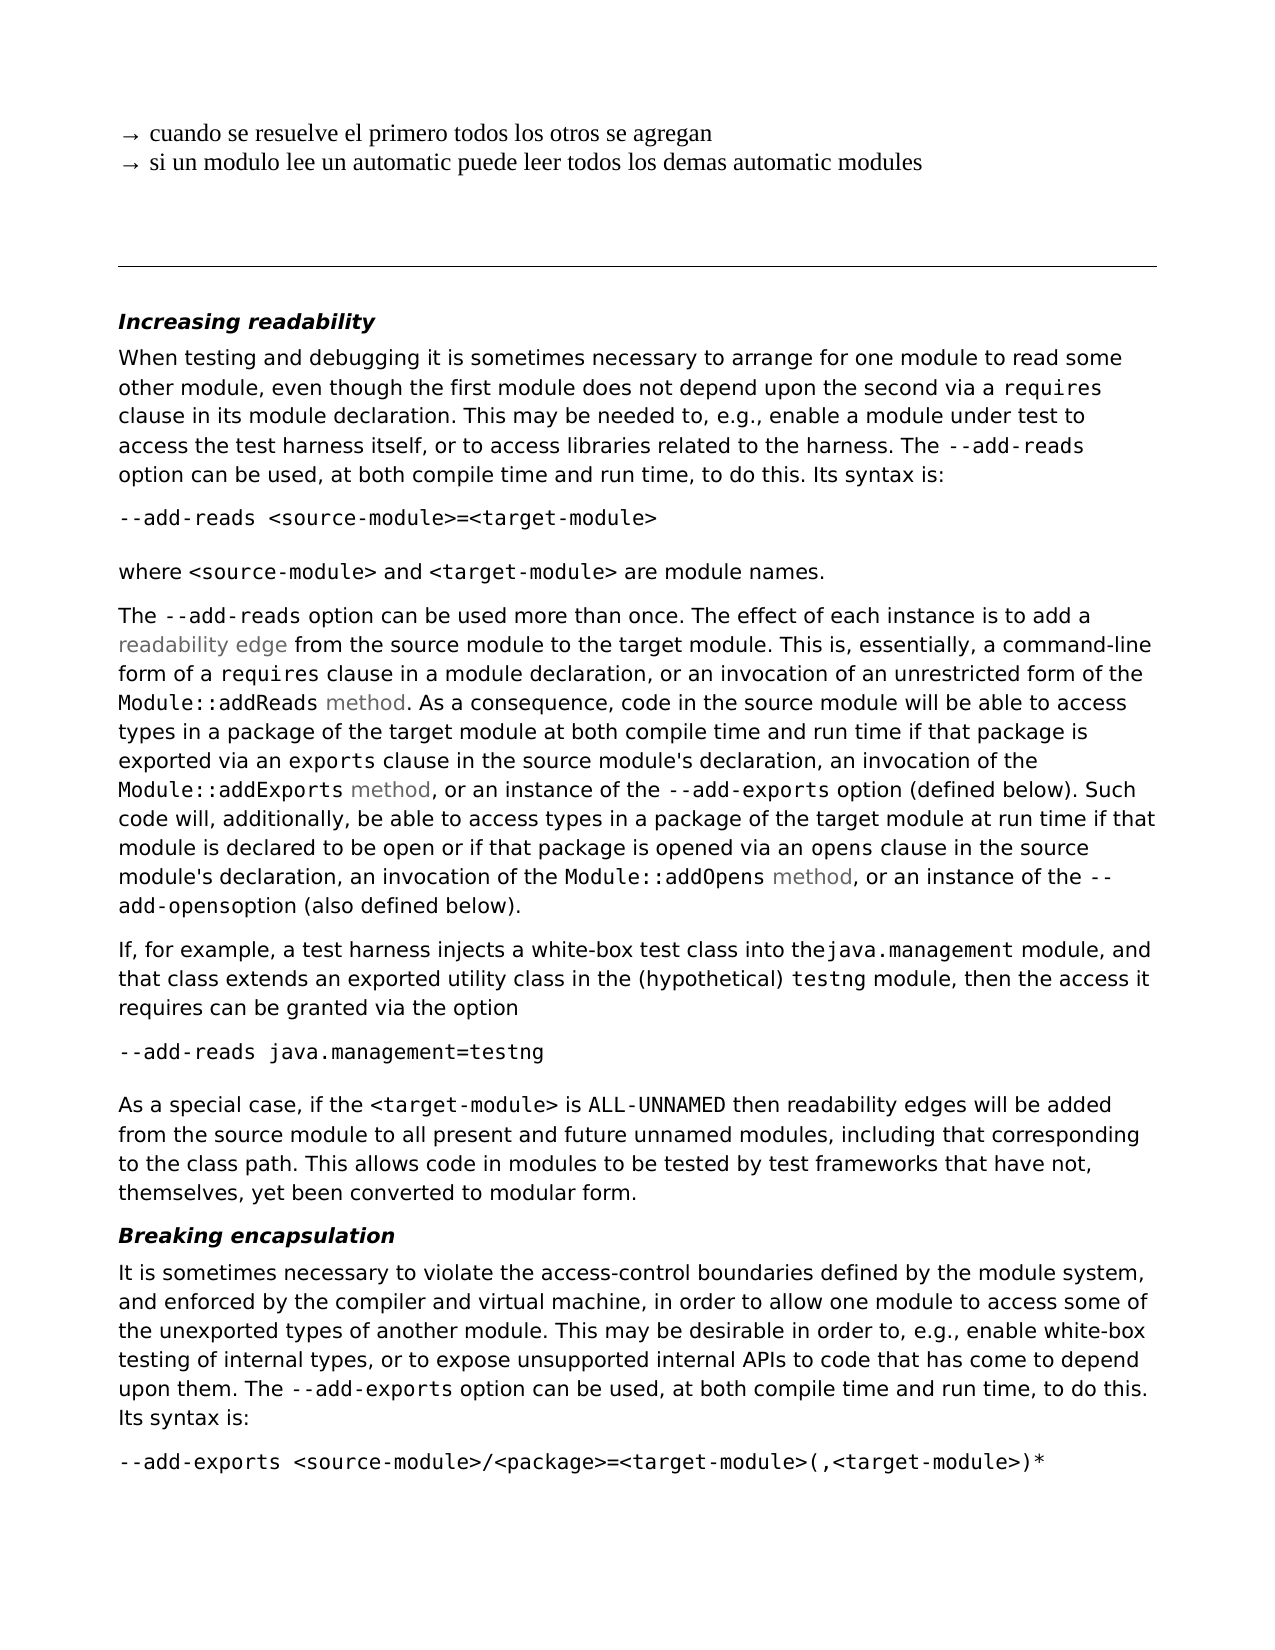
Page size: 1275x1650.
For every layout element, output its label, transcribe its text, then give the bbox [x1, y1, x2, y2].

text --add-reads java.management=testng [118, 1040, 1157, 1064]
text → si un modulo lee un automatic puede leer todos los demas automatic modules [118, 147, 1157, 176]
text As a special case, if the <target-module> is ALL-UNNAMED then readability edges will be added from the source module to all present and future unnamed modules, including that corresponding to the class path. This allows code in modules to be tested by test frameworks that have not, themselves, yet been converted to modular form. [118, 1093, 1157, 1205]
text where <source-module> and <target-module> are module names. [118, 560, 1157, 584]
text It is sometimes necessary to violate the access-control boundaries defined by the module system, and enforced by the compiler and virtual machine, in order to allow one module to access some of the unexported types of another module. This may be desirable in order to, e.g., enable white-box testing of internal types, or to expose unsupported internal APIs to code that has come to depend upon them. The --add-exports option can be used, at both compile time and run time, to do this. Its syntax is: [118, 1261, 1157, 1431]
text The --add-reads option can be used more than once. The effect of each instance is to add a readability edge from the source module to the target module. This is, essentially, a command-line form of a requires clause in a module declaration, or an invocation of an unrestricted form of the Module::addReads method. As a consequence, code in the source module will be able to access types in a package of the target module at both compile time and run time if that package is exported via an exports clause in the source module's declaration, an invocation of the Module::addExports method, or an instance of the --add-exports option (defined below). Such code will, additionally, be able to access types in a package of the target module at run time if that module is declared to be open or if that package is opened via an opens clause in the source module's declaration, an invocation of the Module::addOpens method, or an instance of the --add-opensoption (also defined below). [118, 604, 1157, 919]
text → cuando se resuelve el primero todos los otros se agregan [118, 118, 1157, 147]
subtitle Breaking encapsulation [118, 1224, 1157, 1249]
text --add-reads <source-module>=<target-module> [118, 506, 1157, 531]
text When testing and debugging it is sometimes necessary to arrange for one module to read some other module, even though the first module does not depend upon the second via a requires clause in its module declaration. This may be needed to, e.g., enable a module under test to access the test harness itself, or to access libraries related to the harness. The --add-reads option can be used, at both compile time and run time, to do this. Its syntax is: [118, 346, 1157, 487]
text If, for example, a test harness injects a white-box test class into thejava.management module, and that class extends an exported utility class in the (hypothetical) testng module, then the access it requires can be granted via the option [118, 938, 1157, 1020]
text --add-exports <source-module>/<package>=<target-module>(,<target-module>)* [118, 1450, 1157, 1474]
subtitle Increasing readability [118, 310, 1157, 334]
